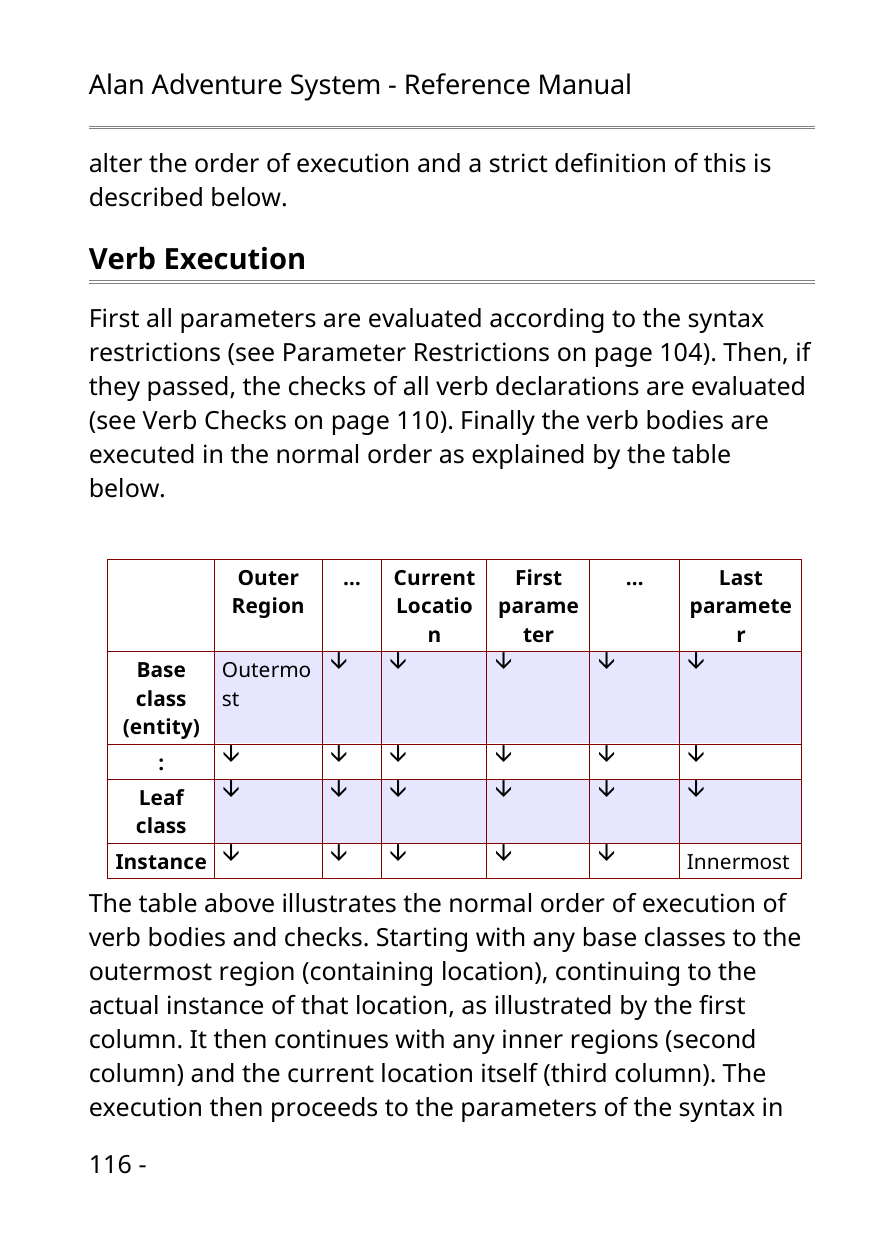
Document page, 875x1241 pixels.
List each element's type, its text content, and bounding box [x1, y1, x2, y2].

text alter the order of execution and a strict defini­tion of this is described below. [88, 146, 815, 213]
table_cell : [108, 745, 214, 779]
text The table above illustrates the normal order of execution of verb bodies and checks. Starting with any base classes to the outermost region (containing location), continuing to the actual instance of that location, as illustrated by the first column. It then continues with any inner regions (second column) and the current location itself (third column). The execution then proceeds to the parameters of the syntax in [88, 886, 815, 1123]
table_cell  [323, 652, 381, 743]
table_cell Base class (entity) [108, 652, 214, 743]
table_cell  [487, 652, 589, 743]
table_header Outer Region [215, 560, 322, 651]
table_header … [323, 560, 381, 651]
table_cell  [215, 780, 322, 843]
table_cell  [382, 844, 486, 878]
table_cell  [382, 652, 486, 743]
table_header … [590, 560, 679, 651]
table_cell Outermost [215, 652, 322, 743]
table_header First parameter [487, 560, 589, 651]
table_cell Instance [108, 844, 214, 878]
table_cell  [382, 745, 486, 779]
table_cell  [323, 745, 381, 779]
table_cell  [487, 844, 589, 878]
table_cell  [590, 780, 679, 843]
text First all parameters are evaluated according to the syntax restrictions (see Parameter Restrictions on page 82). Then, if they passed, the checks of all verb declarations are evaluated (see Verb Checks on page 87). Finally the verb bodies are executed in the normal order as explained by the table below. [88, 301, 815, 505]
table_cell  [680, 745, 801, 779]
table_header Current Location [382, 560, 486, 651]
table_cell  [323, 780, 381, 843]
table_header [108, 560, 214, 651]
table_cell  [215, 745, 322, 779]
table_cell  [487, 780, 589, 843]
table_cell  [215, 844, 322, 878]
table_cell  [680, 780, 801, 843]
table_cell  [680, 652, 801, 743]
table_cell  [323, 844, 381, 878]
table_cell  [382, 780, 486, 843]
table_cell  [590, 844, 679, 878]
subtitle Verb Execution [88, 239, 815, 283]
table_cell Innermost [680, 844, 801, 878]
table_cell  [590, 652, 679, 743]
table_cell  [487, 745, 589, 779]
table_cell  [590, 745, 679, 779]
table_cell Leaf class [108, 780, 214, 843]
table_header Last parameter [680, 560, 801, 651]
